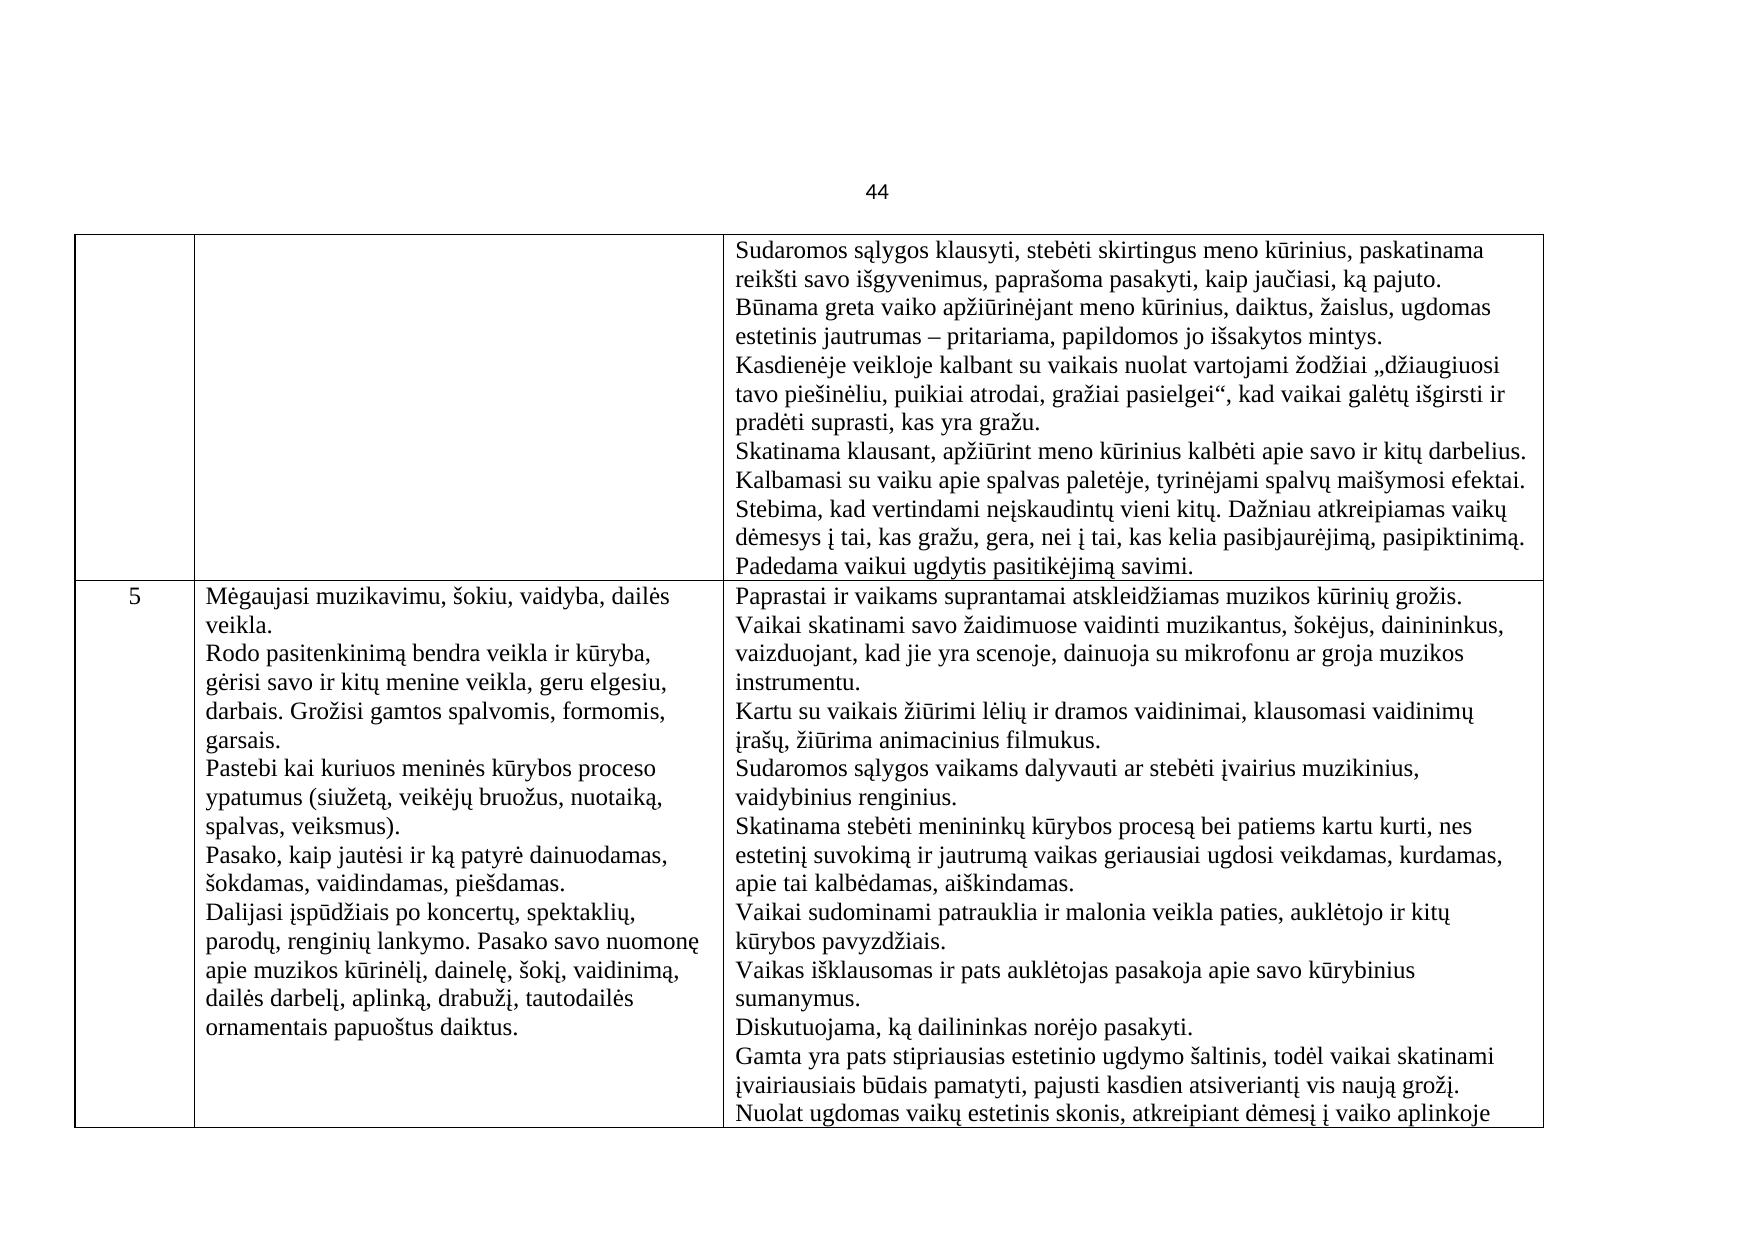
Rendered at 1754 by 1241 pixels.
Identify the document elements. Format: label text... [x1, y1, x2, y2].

table_cell Paprastai ir vaikams suprantamai atskleidžiamas muzikos kūrinių grožis. Vaikai skatinami savo žaidimuose vaidinti muzikantus, šokėjus, dainininkus, vaizduojant, kad jie yra scenoje, dainuoja su mikrofonu ar groja muzikos instrumentu. Kartu su vaikais žiūrimi lėlių ir dramos vaidinimai, klausomasi vaidinimų įrašų, žiūrima animacinius filmukus. Sudaromos sąlygos vaikams dalyvauti ar stebėti įvairius muzikinius, vaidybinius renginius. Skatinama stebėti menininkų kūrybos procesą bei patiems kartu kurti, nes estetinį suvokimą ir jautrumą vaikas geriausiai ugdosi veikdamas, kurdamas, apie tai kalbėdamas, aiškindamas. Vaikai sudominami patrauklia ir malonia veikla paties, auklėtojo ir kitų kūrybos pavyzdžiais. Vaikas išklausomas ir pats auklėtojas pasakoja apie savo kūrybinius sumanymus. Diskutuojama, ką dailininkas norėjo pasakyti. Gamta yra pats stipriausias estetinio ugdymo šaltinis, todėl vaikai skatinami įvairiausiais būdais pamatyti, pajusti kasdien atsiveriantį vis naują grožį. Nuolat ugdomas vaikų estetinis skonis, atkreipiant dėmesį į vaiko aplinkoje [724, 581, 1543, 1127]
table_cell [1544, 580, 1548, 1127]
table_cell [76, 235, 194, 580]
table_cell Mėgaujasi muzikavimu, šokiu, vaidyba, dailės veikla. Rodo pasitenkinimą bendra veikla ir kūryba, gėrisi savo ir kitų menine veikla, geru elgesiu, darbais. Grožisi gamtos spalvomis, formomis, garsais. Pastebi kai kuriuos meninės kūrybos proceso ypatumus (siužetą, veikėjų bruožus, nuotaiką, spalvas, veiksmus). Pasako, kaip jautėsi ir ką patyrė dainuodamas, šokdamas, vaidindamas, piešdamas. Dalijasi įspūdžiais po koncertų, spektaklių, parodų, renginių lankymo. Pasako savo nuomonę apie muzikos kūrinėlį, dainelę, šokį, vaidinimą, dailės darbelį, aplinką, drabužį, tautodailės ornamentais papuoštus daiktus. [195, 581, 723, 1127]
table_cell [1544, 234, 1548, 580]
table_cell Sudaromos sąlygos klausyti, stebėti skirtingus meno kūrinius, paskatinama reikšti savo išgyvenimus, paprašoma pasakyti, kaip jaučiasi, ką pajuto. Būnama greta vaiko apžiūrinėjant meno kūrinius, daiktus, žaislus, ugdomas estetinis jautrumas – pritariama, papildomos jo išsakytos mintys. Kasdienėje veikloje kalbant su vaikais nuolat vartojami žodžiai „džiaugiuosi tavo piešinėliu, puikiai atrodai, gražiai pasielgei“, kad vaikai galėtų išgirsti ir pradėti suprasti, kas yra gražu. Skatinama klausant, apžiūrint meno kūrinius kalbėti apie savo ir kitų darbelius. Kalbamasi su vaiku apie spalvas paletėje, tyrinėjami spalvų maišymosi efektai. Stebima, kad vertindami neįskaudintų vieni kitų. Dažniau atkreipiamas vaikų dėmesys į tai, kas gražu, gera, nei į tai, kas kelia pasibjaurėjimą, pasipiktinimą. Padedama vaikui ugdytis pasitikėjimą savimi. [724, 235, 1543, 580]
table_cell [195, 235, 723, 580]
table_cell 5 [76, 581, 194, 1127]
